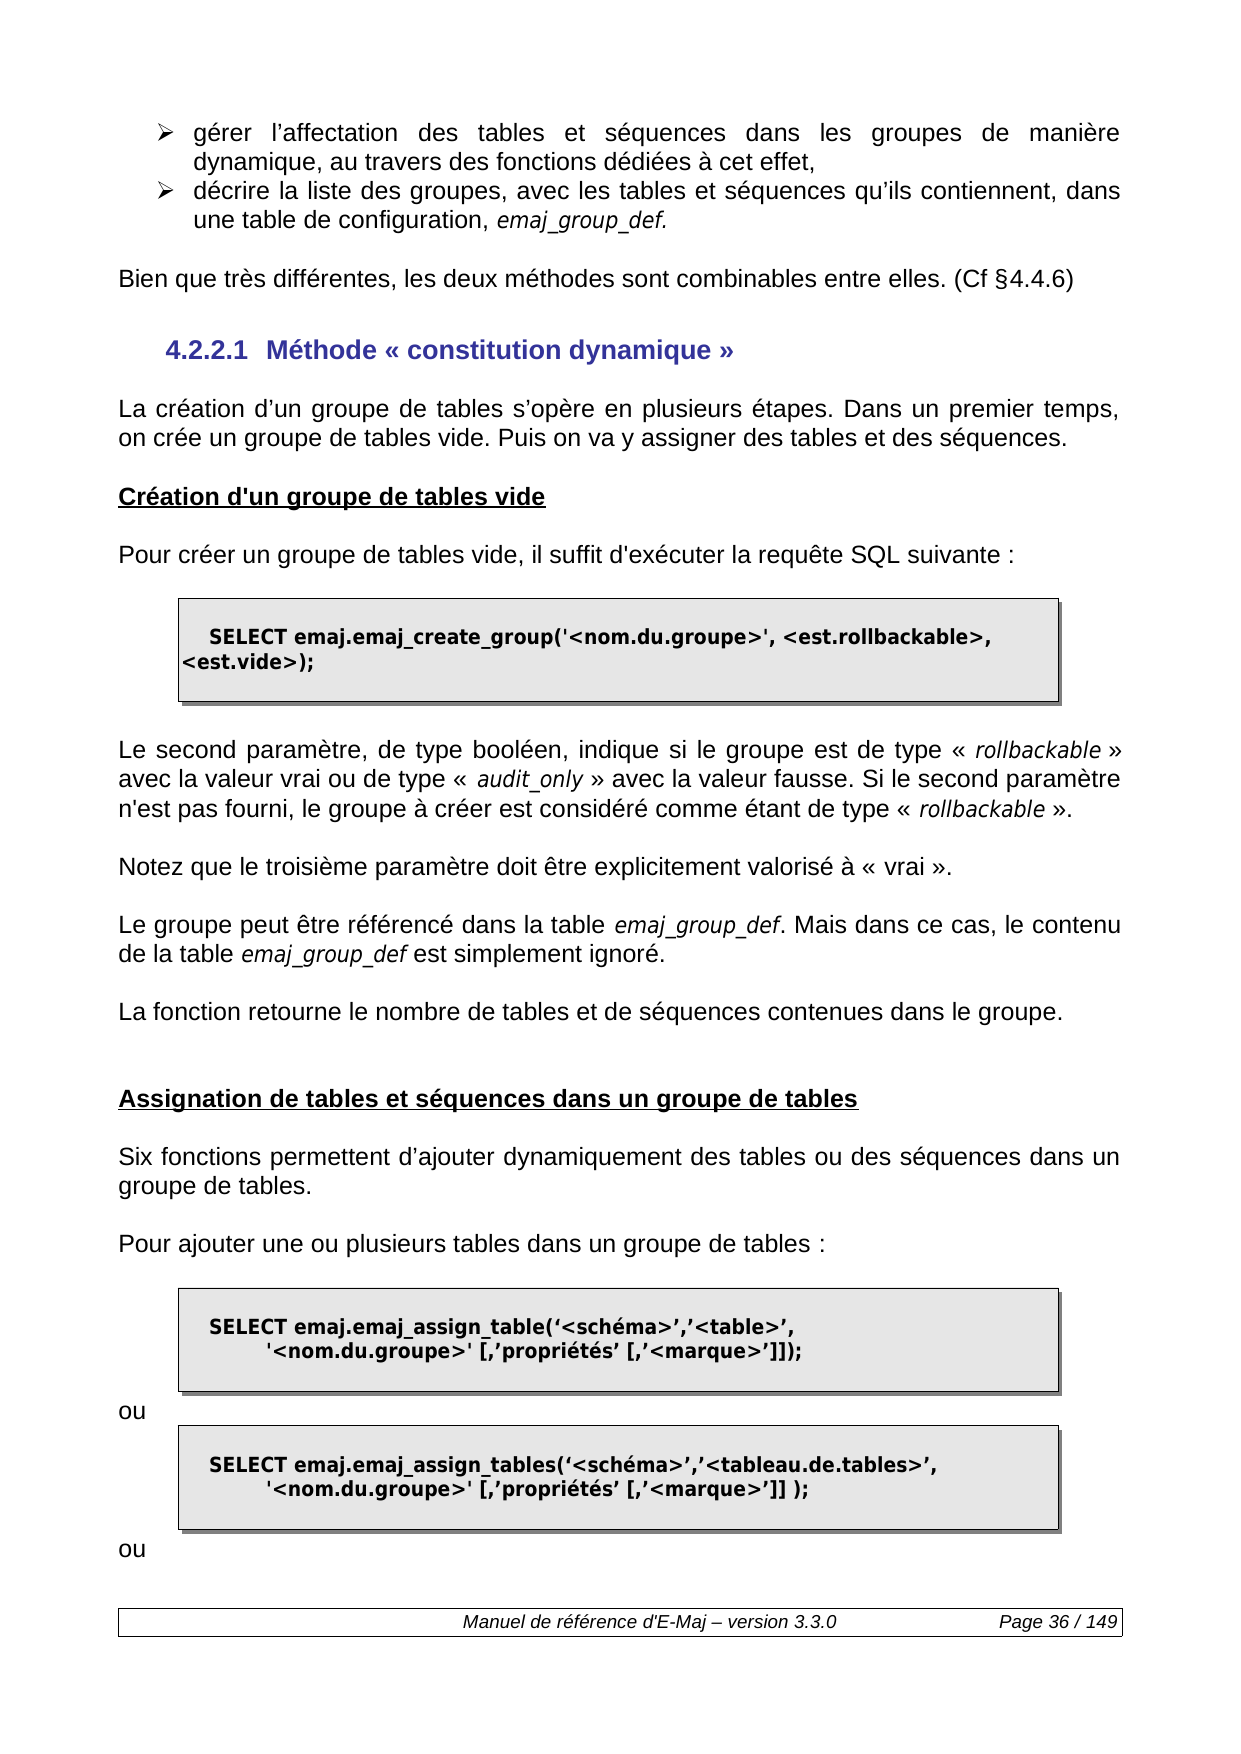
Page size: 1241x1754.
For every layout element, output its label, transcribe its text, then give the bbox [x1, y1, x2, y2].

text SELECT emaj.emaj_assign_table(‘<schéma>’,’<table>’, [179, 1312, 1058, 1336]
text La fonction retourne le nombre de tables et de séquences contenues dans le groupe. [118, 997, 1122, 1026]
text '<nom.du.groupe>' [,’propriétés’ [,’<marque>’]]); [179, 1336, 1058, 1361]
text Six fonctions permettent d’ajouter dynamiquement des tables ou des séquences dans un groupe de tables. [118, 1142, 1122, 1200]
text ou [118, 1396, 1122, 1425]
list gérer l’affectation des tables et séquences dans les groupes de manière dynamique, au travers des fonctions dédiées à cet effet, [156, 118, 1122, 176]
text Notez que le troisième paramètre doit être explicitement valorisé à « vrai ». [118, 852, 1122, 881]
text Bien que très différentes, les deux méthodes sont combinables entre elles. (Cf §4.4.6) [118, 263, 1122, 292]
subtitle Méthode « constitution dynamique » [165, 334, 1122, 365]
text Assignation de tables et séquences dans un groupe de tables [118, 1084, 1122, 1113]
text La création d’un groupe de tables s’opère en plusieurs étapes. Dans un premier temps, on crée un groupe de tables vide. Puis on va y assigner des tables et des séquences. [118, 394, 1122, 452]
text Pour créer un groupe de tables vide, il suffit d'exécuter la requête SQL suivante : [118, 539, 1122, 568]
text '<nom.du.groupe>' [,’propriétés’ [,’<marque>’]] ); [179, 1474, 1058, 1499]
text SELECT emaj.emaj_create_group('<nom.du.groupe>', <est.rollbackable>, <est.vide>); [179, 622, 1058, 671]
text Pour ajouter une ou plusieurs tables dans un groupe de tables : [118, 1229, 1122, 1258]
list décrire la liste des groupes, avec les tables et séquences qu’ils contiennent, dans une table de configuration, emaj_group_def. [156, 176, 1122, 234]
text Création d'un groupe de tables vide [118, 481, 1122, 510]
text Le groupe peut être référencé dans la table emaj_group_def. Mais dans ce cas, le contenu de la table emaj_group_def est simplement ignoré. [118, 910, 1122, 968]
text Le second paramètre, de type booléen, indique si le groupe est de type « rollbackable » avec la valeur vrai ou de type « audit_only » avec la valeur fausse. Si le second paramètre n'est pas fourni, le groupe à créer est considéré comme étant de type « rollbackable ». [118, 735, 1122, 822]
text SELECT emaj.emaj_assign_tables(‘<schéma>’,’<tableau.de.tables>’, [179, 1450, 1058, 1474]
text ou [118, 1534, 1122, 1563]
